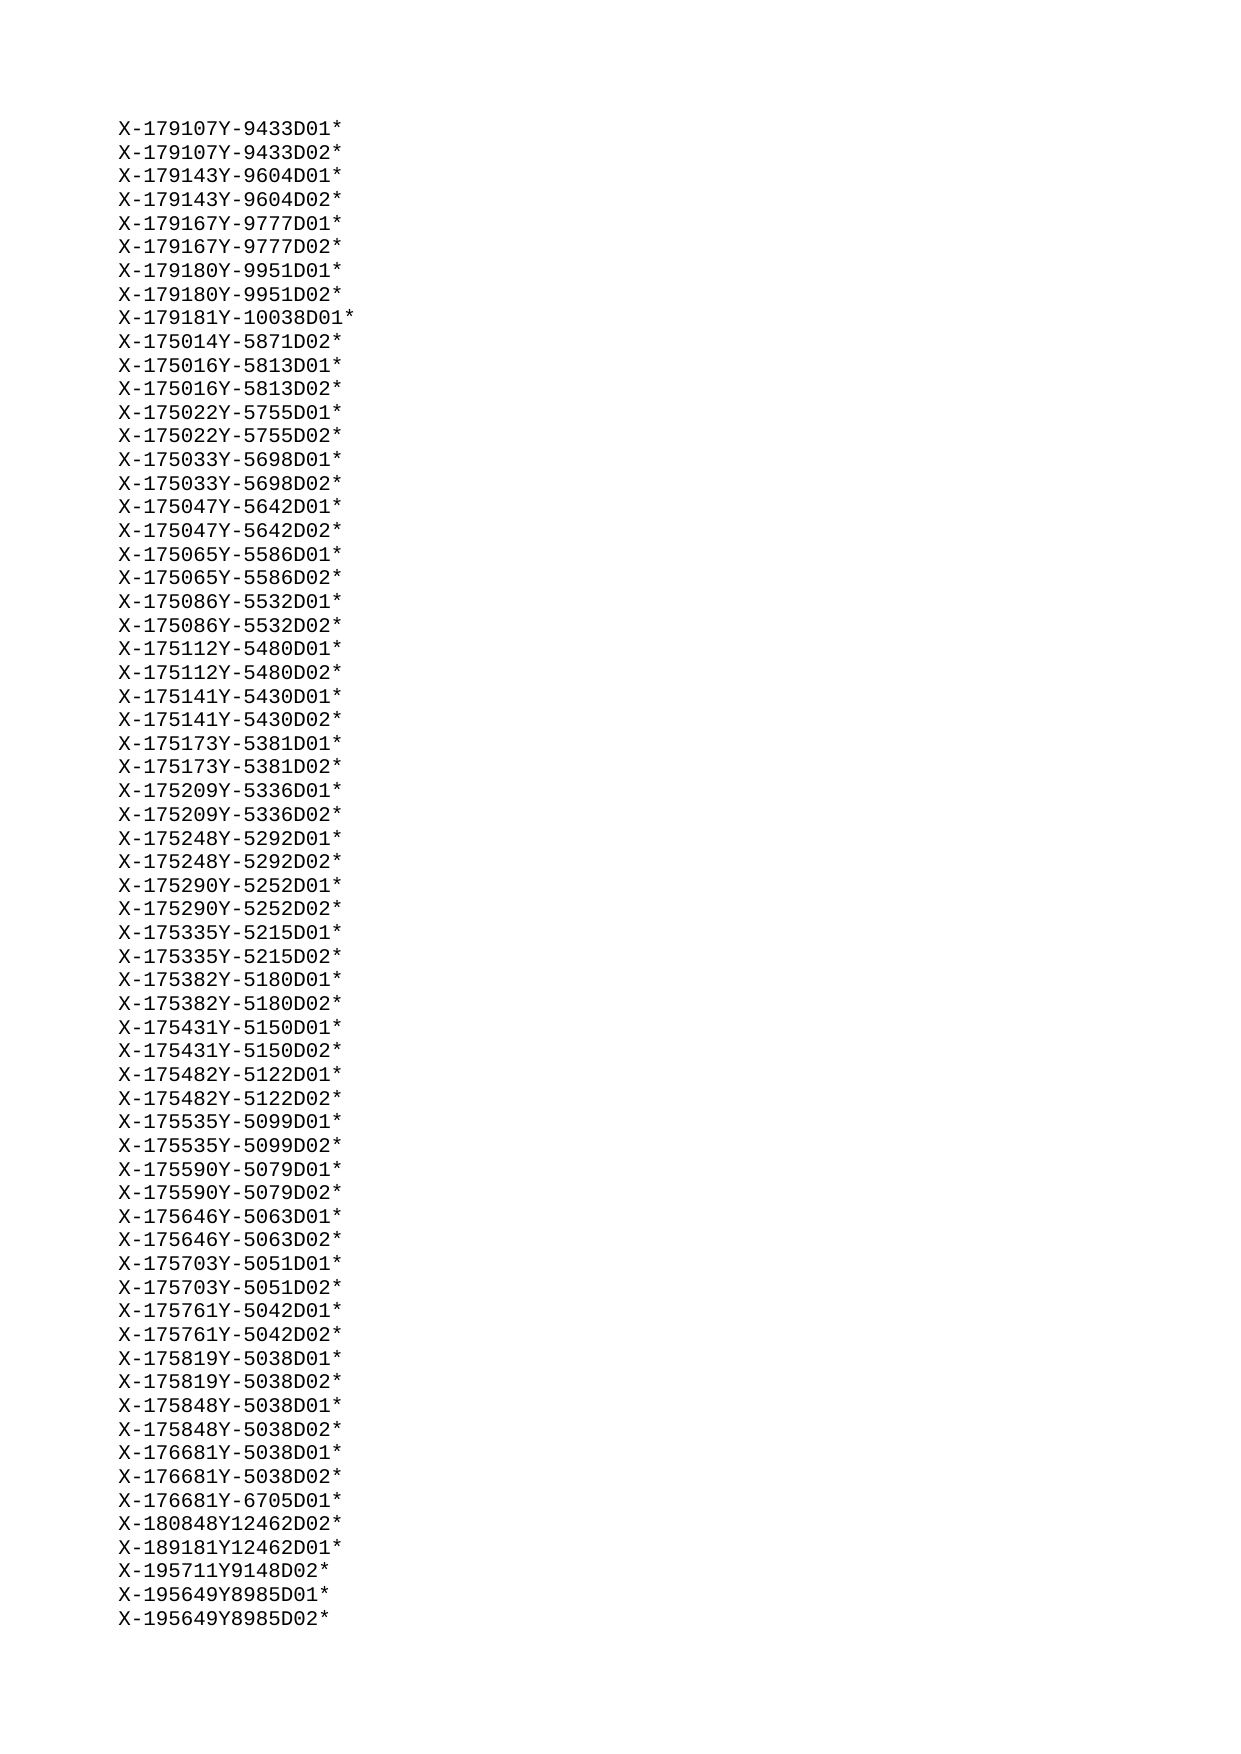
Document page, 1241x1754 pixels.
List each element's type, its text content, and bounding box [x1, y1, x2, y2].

text X-175382Y-5180D02* [118, 993, 1122, 1017]
text X-175033Y-5698D01* [118, 449, 1122, 473]
text X-176681Y-5038D02* [118, 1466, 1122, 1489]
text X-175335Y-5215D01* [118, 922, 1122, 946]
text X-175431Y-5150D01* [118, 1017, 1122, 1040]
text X-175761Y-5042D02* [118, 1324, 1122, 1348]
text X-175033Y-5698D02* [118, 473, 1122, 496]
text X-175819Y-5038D02* [118, 1371, 1122, 1395]
text X-179180Y-9951D01* [118, 260, 1122, 284]
text X-175703Y-5051D02* [118, 1277, 1122, 1300]
text X-175112Y-5480D02* [118, 662, 1122, 686]
text X-195711Y9148D02* [118, 1561, 1122, 1584]
text X-175848Y-5038D01* [118, 1395, 1122, 1419]
text X-175016Y-5813D02* [118, 378, 1122, 402]
text X-175590Y-5079D01* [118, 1158, 1122, 1182]
text X-175848Y-5038D02* [118, 1419, 1122, 1442]
text X-175382Y-5180D01* [118, 969, 1122, 993]
text X-175290Y-5252D02* [118, 898, 1122, 922]
text X-175022Y-5755D02* [118, 426, 1122, 449]
text X-175014Y-5871D02* [118, 331, 1122, 354]
text X-175173Y-5381D02* [118, 757, 1122, 780]
text X-179143Y-9604D01* [118, 165, 1122, 189]
text X-175646Y-5063D02* [118, 1229, 1122, 1253]
text X-175022Y-5755D01* [118, 402, 1122, 426]
text X-175086Y-5532D02* [118, 615, 1122, 638]
text X-175141Y-5430D02* [118, 709, 1122, 733]
text X-195649Y8985D02* [118, 1608, 1122, 1631]
text X-179167Y-9777D02* [118, 236, 1122, 260]
text X-175209Y-5336D01* [118, 780, 1122, 804]
text X-175761Y-5042D01* [118, 1300, 1122, 1324]
text X-175335Y-5215D02* [118, 946, 1122, 969]
text X-179107Y-9433D02* [118, 142, 1122, 165]
text X-175248Y-5292D02* [118, 851, 1122, 875]
text X-175290Y-5252D01* [118, 875, 1122, 898]
text X-175590Y-5079D02* [118, 1182, 1122, 1206]
text X-175086Y-5532D01* [118, 591, 1122, 615]
text X-195649Y8985D01* [118, 1584, 1122, 1608]
text X-175016Y-5813D01* [118, 354, 1122, 378]
text X-176681Y-6705D01* [118, 1489, 1122, 1513]
text X-175248Y-5292D01* [118, 827, 1122, 851]
text X-175065Y-5586D02* [118, 567, 1122, 591]
text X-176681Y-5038D01* [118, 1442, 1122, 1466]
text X-179181Y-10038D01* [118, 307, 1122, 331]
text X-175646Y-5063D01* [118, 1206, 1122, 1229]
text X-175141Y-5430D01* [118, 686, 1122, 709]
text X-175535Y-5099D01* [118, 1111, 1122, 1135]
text X-175112Y-5480D01* [118, 638, 1122, 662]
text X-179180Y-9951D02* [118, 284, 1122, 307]
text X-175065Y-5586D01* [118, 544, 1122, 567]
text X-175173Y-5381D01* [118, 733, 1122, 757]
text X-175535Y-5099D02* [118, 1135, 1122, 1158]
text X-175431Y-5150D02* [118, 1040, 1122, 1064]
text X-175482Y-5122D01* [118, 1064, 1122, 1088]
text X-189181Y12462D01* [118, 1537, 1122, 1561]
text X-179143Y-9604D02* [118, 189, 1122, 213]
text X-175819Y-5038D01* [118, 1348, 1122, 1371]
text X-175209Y-5336D02* [118, 804, 1122, 827]
text X-175047Y-5642D01* [118, 496, 1122, 520]
text X-179107Y-9433D01* [118, 118, 1122, 142]
text X-180848Y12462D02* [118, 1513, 1122, 1537]
text X-175047Y-5642D02* [118, 520, 1122, 544]
text X-179167Y-9777D01* [118, 213, 1122, 236]
text X-175703Y-5051D01* [118, 1253, 1122, 1277]
text X-175482Y-5122D02* [118, 1088, 1122, 1111]
